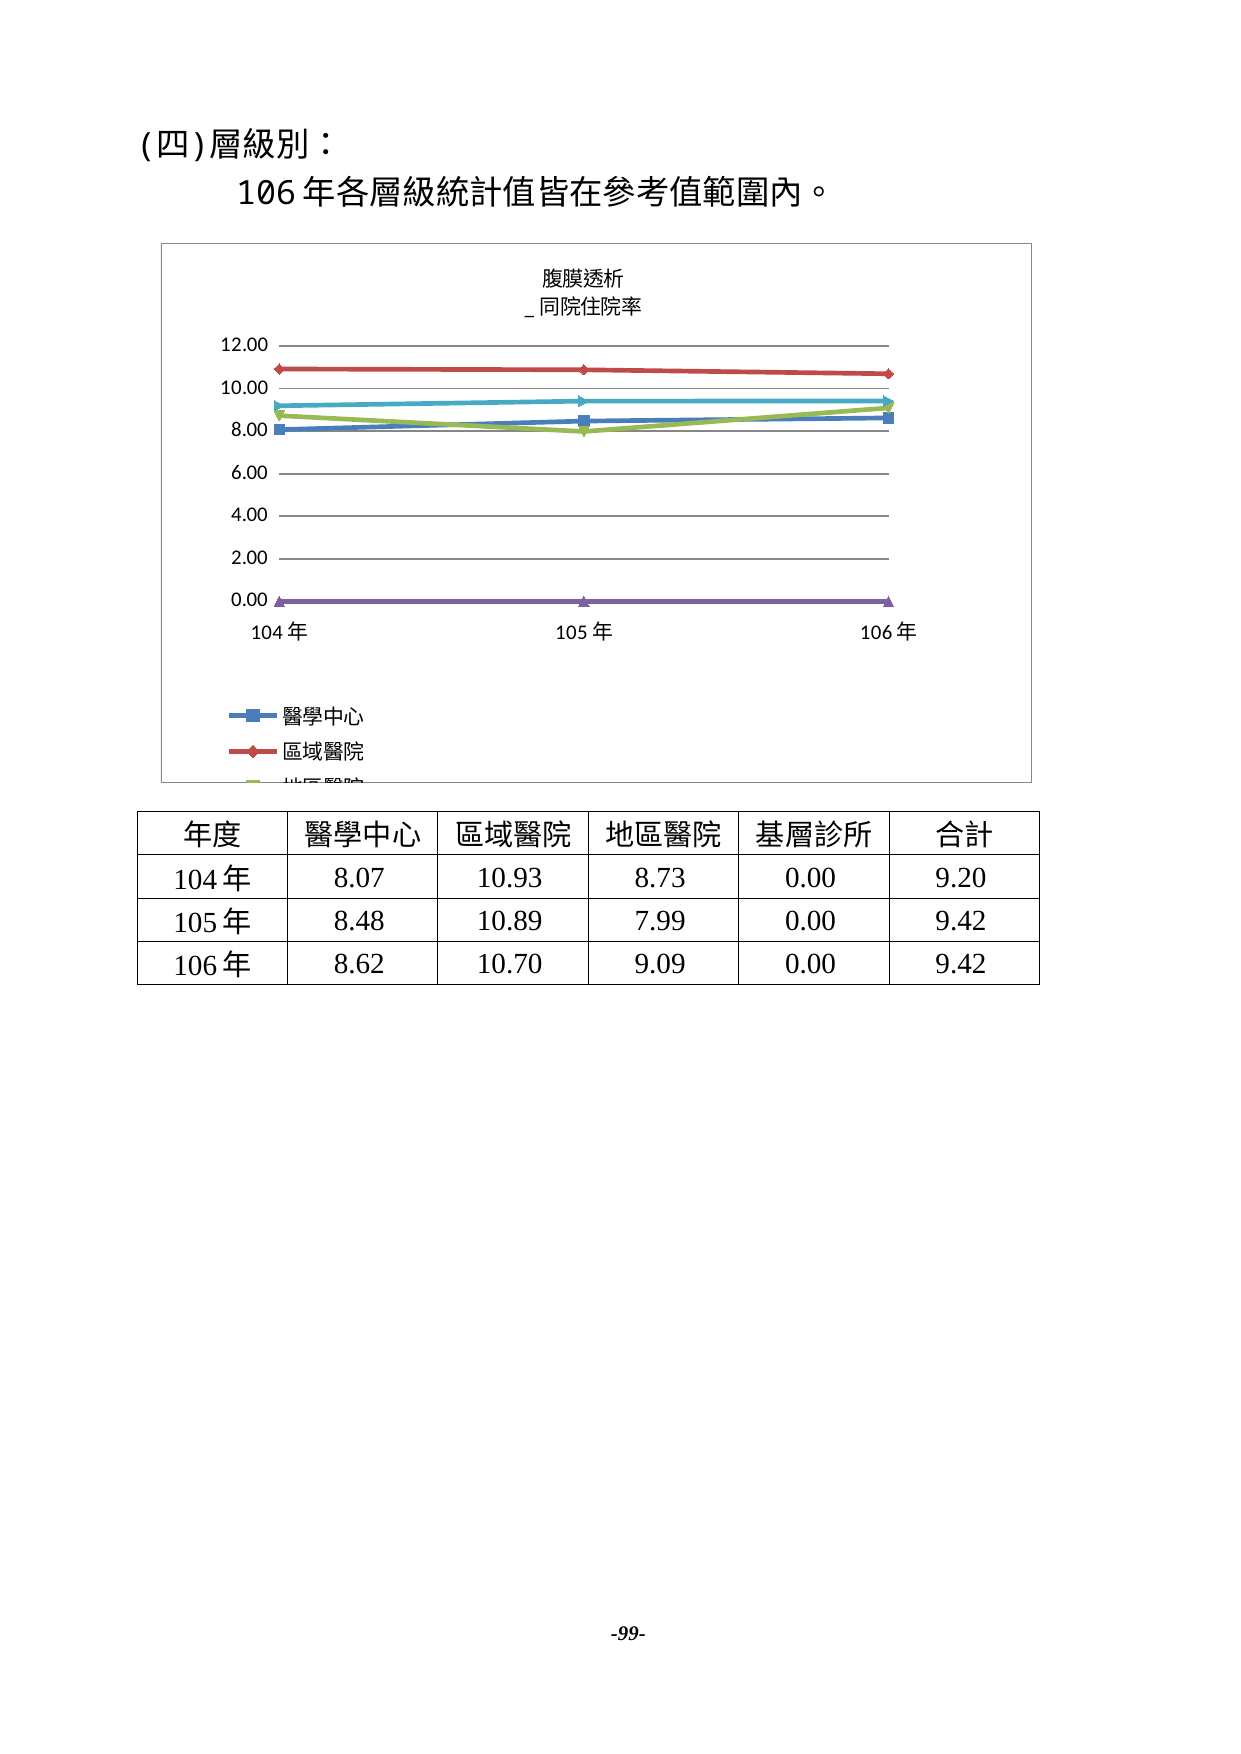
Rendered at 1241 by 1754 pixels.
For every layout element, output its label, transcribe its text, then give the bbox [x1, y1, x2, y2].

table_cell 0.00 [739, 899, 889, 941]
table_cell 9.20 [890, 855, 1039, 898]
table_header 合計 [890, 812, 1039, 854]
table_header 年度 [138, 812, 287, 854]
table_cell 0.00 [739, 855, 889, 898]
table_cell 8.73 [589, 855, 738, 898]
table_cell 9.42 [890, 942, 1039, 984]
text (四)層級別： [136, 117, 1122, 166]
table_cell 8.48 [288, 899, 437, 941]
table_cell 10.93 [438, 855, 588, 898]
table_header 基層診所 [739, 812, 889, 854]
table_header 區域醫院 [438, 812, 588, 854]
table_cell 10.70 [438, 942, 588, 984]
text 106年各層級統計值皆在參考值範圍內。 [236, 166, 1122, 214]
table_cell 104年 [138, 855, 287, 898]
table_cell 105年 [138, 899, 287, 941]
table_cell 106年 [138, 942, 287, 984]
table_cell 0.00 [739, 942, 889, 984]
table_cell 8.07 [288, 855, 437, 898]
table_cell 9.42 [890, 899, 1039, 941]
table_cell 9.09 [589, 942, 738, 984]
table_header 地區醫院 [589, 812, 738, 854]
table_header 醫學中心 [288, 812, 437, 854]
table_cell 8.62 [288, 942, 437, 984]
table_cell 10.89 [438, 899, 588, 941]
table_cell 7.99 [589, 899, 738, 941]
